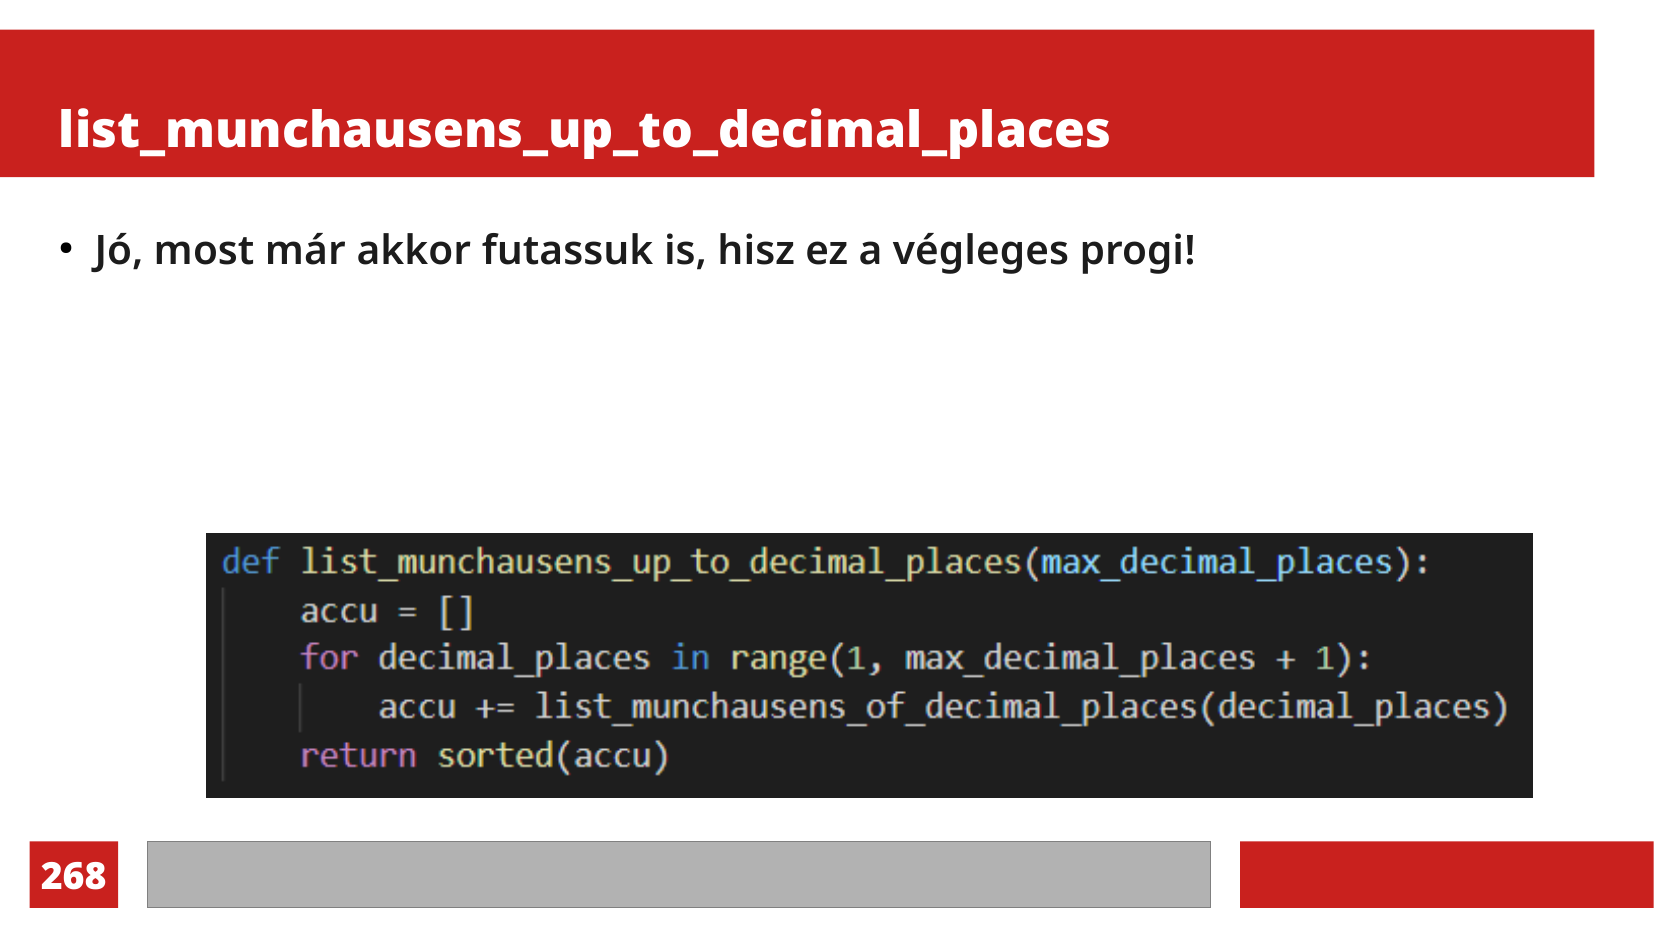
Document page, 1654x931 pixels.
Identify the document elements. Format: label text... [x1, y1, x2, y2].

title list_munchausens_up_to_decimal_places [59, 44, 1595, 163]
picture [206, 533, 1533, 798]
list Jó, most már akkor futassuk is, hisz ez a végleges progi! [59, 221, 1565, 739]
